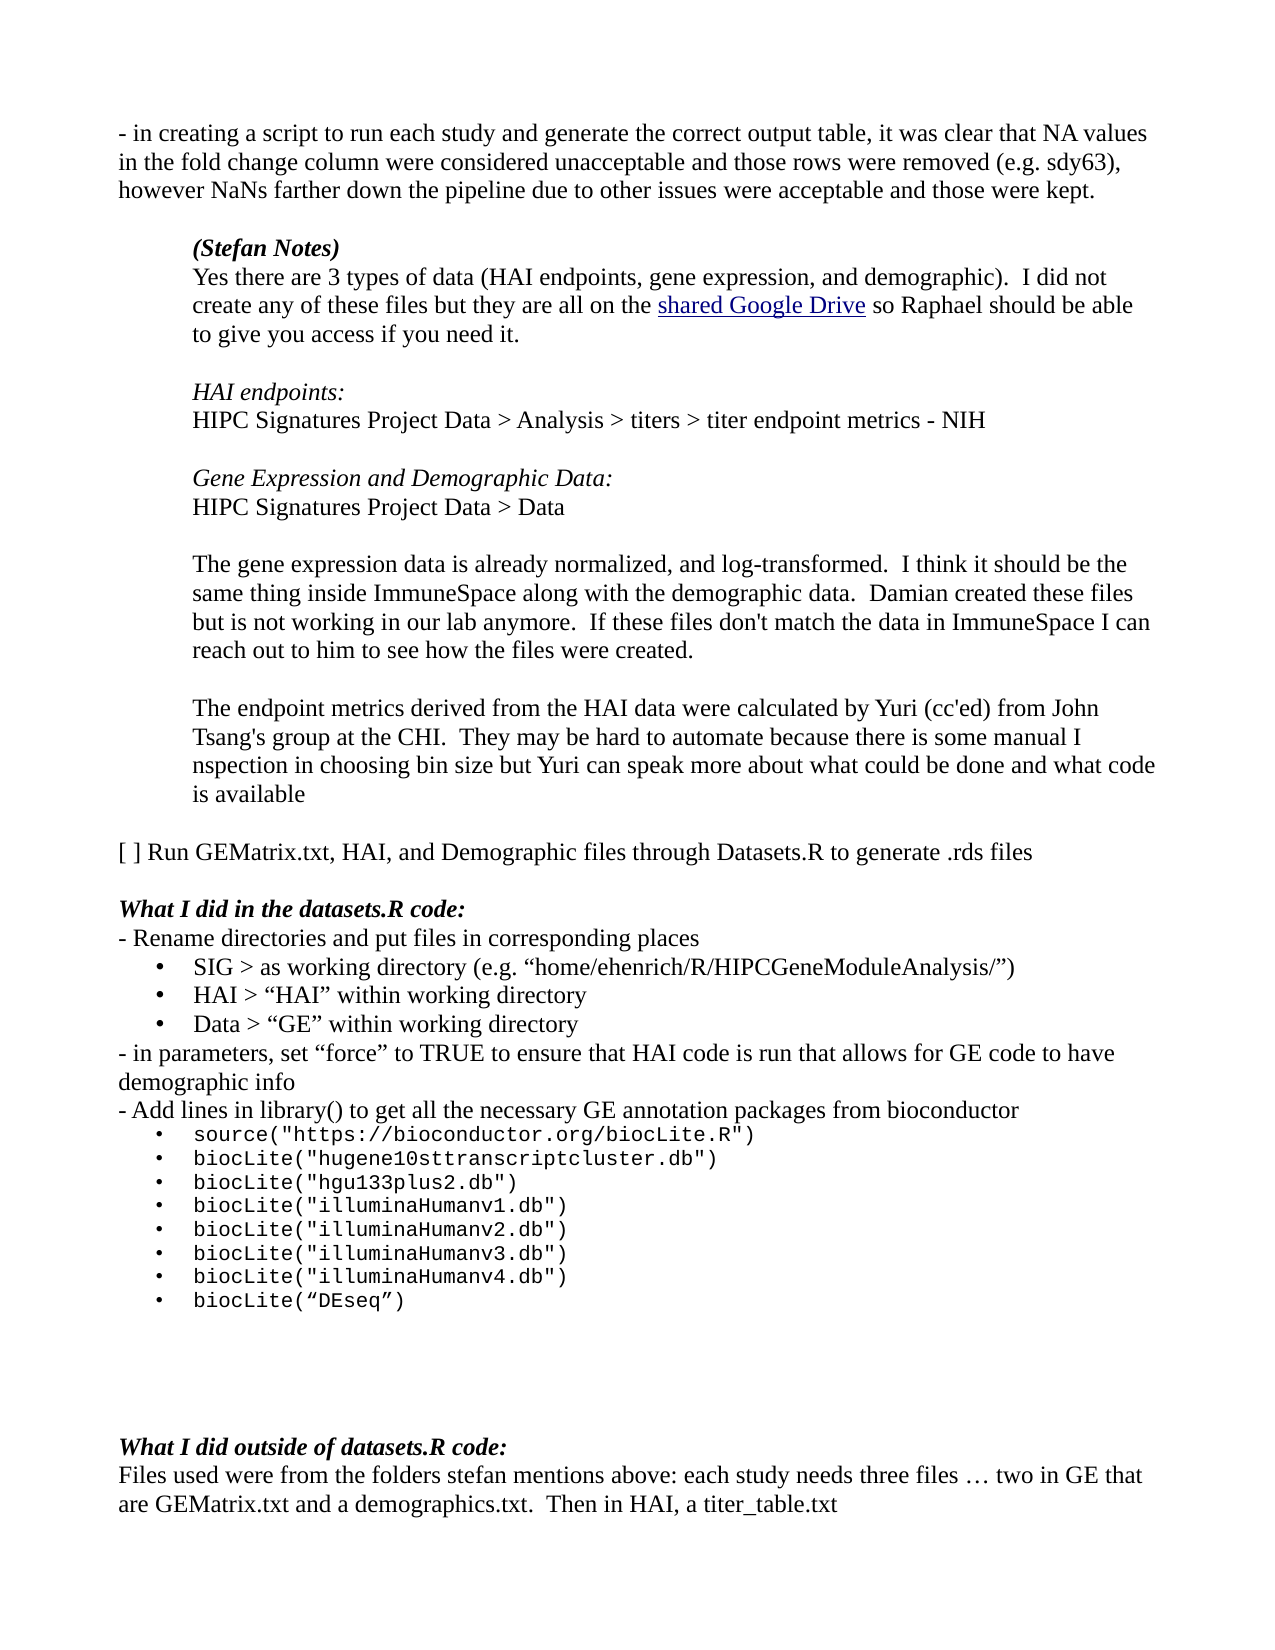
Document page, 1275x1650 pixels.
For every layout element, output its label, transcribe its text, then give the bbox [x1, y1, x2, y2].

text HIPC Signatures Project Data > Data [118, 492, 1157, 521]
text HIPC Signatures Project Data > Analysis > titers > titer endpoint metrics - NIH [118, 406, 1157, 434]
list HAI > “HAI” within working directory [156, 981, 1157, 1009]
text (Stefan Notes) [118, 233, 1157, 262]
list Data > “GE” within working directory [156, 1009, 1157, 1038]
text Yes there are 3 types of data (HAI endpoints, gene expression, and demographic). I did not create any of these files but they are all on the shared Google Drive so Raphael should be able to give you access if you need it. [118, 262, 1157, 348]
list biocLite("illuminaHumanv1.db") [156, 1195, 1157, 1219]
text Files used were from the folders stefan mentions above: each study needs three files … two in GE that are GEMatrix.txt and a demographics.txt. Then in HAI, a titer_table.txt [118, 1461, 1157, 1518]
text - Rename directories and put files in corresponding places [118, 923, 1157, 952]
text HAI endpoints: [118, 377, 1157, 406]
list source("https://bioconductor.org/biocLite.R") [156, 1124, 1157, 1148]
list biocLite("illuminaHumanv2.db") [156, 1219, 1157, 1243]
list biocLite("illuminaHumanv3.db") [156, 1243, 1157, 1266]
text Gene Expression and Demographic Data: [118, 463, 1157, 492]
text What I did outside of datasets.R code: [118, 1432, 1157, 1461]
text [ ] Run GEMatrix.txt, HAI, and Demographic files through Datasets.R to generate .rds files [118, 837, 1157, 866]
text - in parameters, set “force” to TRUE to ensure that HAI code is run that allows for GE code to have demographic info [118, 1038, 1157, 1096]
text - Add lines in library() to get all the necessary GE annotation packages from bioconductor [118, 1096, 1157, 1124]
list SIG > as working directory (e.g. “home/ehenrich/R/HIPCGeneModuleAnalysis/”) [156, 952, 1157, 981]
text The endpoint metrics derived from the HAI data were calculated by Yuri (cc'ed) from John Tsang's group at the CHI. They may be hard to automate because there is some manual I nspection in choosing bin size but Yuri can speak more about what could be done and what code is available [118, 693, 1157, 808]
list biocLite(“DEseq”) [156, 1290, 1157, 1313]
text The gene expression data is already normalized, and log-transformed. I think it should be the same thing inside ImmuneSpace along with the demographic data. Damian created these files but is not working in our lab anymore. If these files don't match the data in ImmuneSpace I can reach out to him to see how the files were created. [118, 549, 1157, 664]
text What I did in the datasets.R code: [118, 894, 1157, 923]
text - in creating a script to run each study and generate the correct output table, it was clear that NA values in the fold change column were considered unacceptable and those rows were removed (e.g. sdy63), however NaNs farther down the pipeline due to other issues were acceptable and those were kept. [118, 118, 1157, 204]
list biocLite("illuminaHumanv4.db") [156, 1266, 1157, 1290]
list biocLite("hgu133plus2.db") [156, 1172, 1157, 1195]
list biocLite("hugene10sttranscriptcluster.db") [156, 1148, 1157, 1172]
